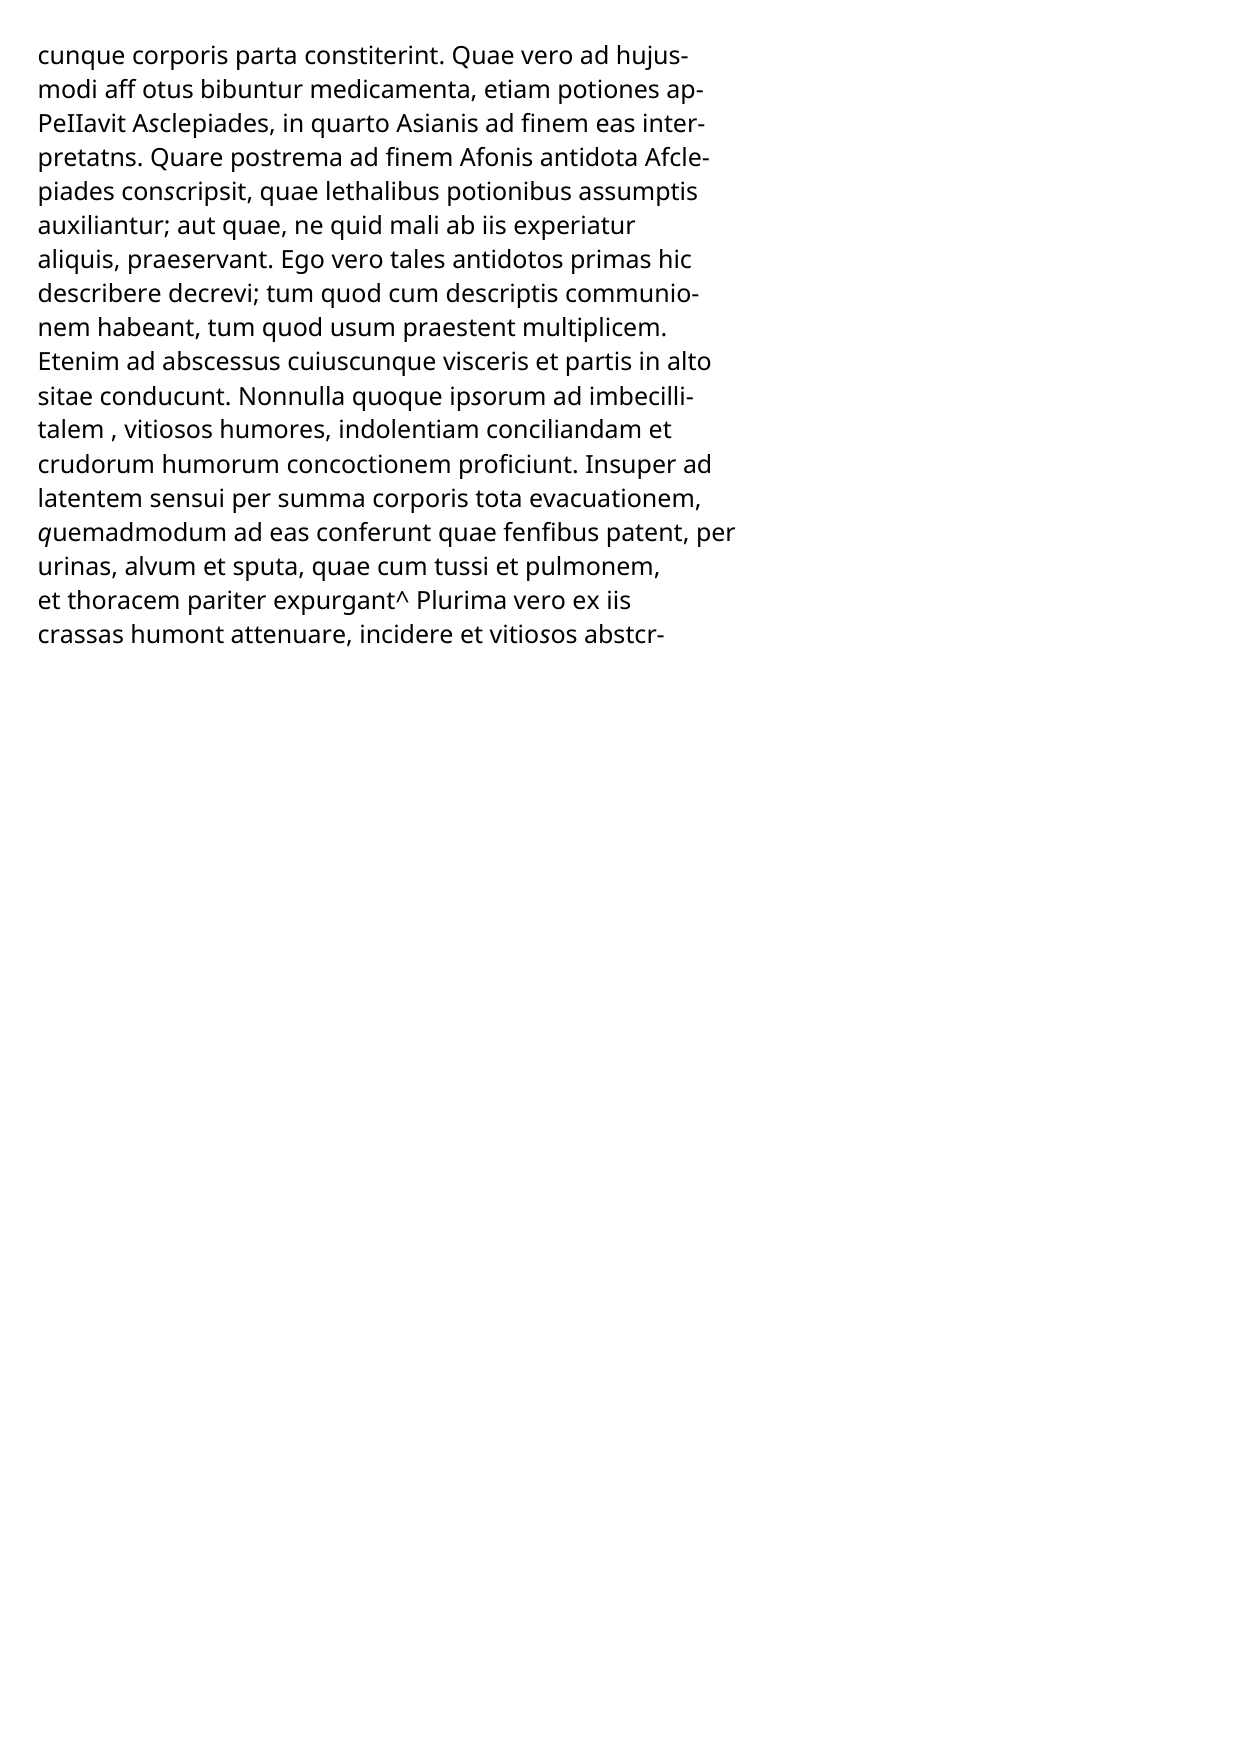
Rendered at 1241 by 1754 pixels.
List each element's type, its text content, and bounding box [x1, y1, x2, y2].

text cunque corporis parta constiterint. Quae vero ad hujus- modi aff otus bibuntur medicamenta, etiam potiones ap- PeIIavit Asclepiades, in quarto Asianis ad finem eas inter- pretatns. Quare postrema ad finem Afonis antidota Afcle- piades conscripsit, quae lethalibus potionibus assumptis auxiliantur; aut quae, ne quid mali ab iis experiatur aliquis, praeservant. Ego vero tales antidotos primas hic describere decrevi; tum quod cum descriptis communio- nem habeant, tum quod usum praestent multiplicem. Etenim ad abscessus cuiuscunque visceris et partis in alto sitae conducunt. Nonnulla quoque ipsorum ad imbecilli- talem , vitiosos humores, indolentiam conciliandam et crudorum humorum concoctionem proficiunt. Insuper ad latentem sensui per summa corporis tota evacuationem, quemadmodum ad eas conferunt quae fenfibus patent, per urinas, alvum et sputa, quae cum tussi et pulmonem, et thoracem pariter expurgant^ Plurima vero ex iis crassas humont attenuare, incidere et vitiosos abstcr- [37, 37, 1203, 651]
